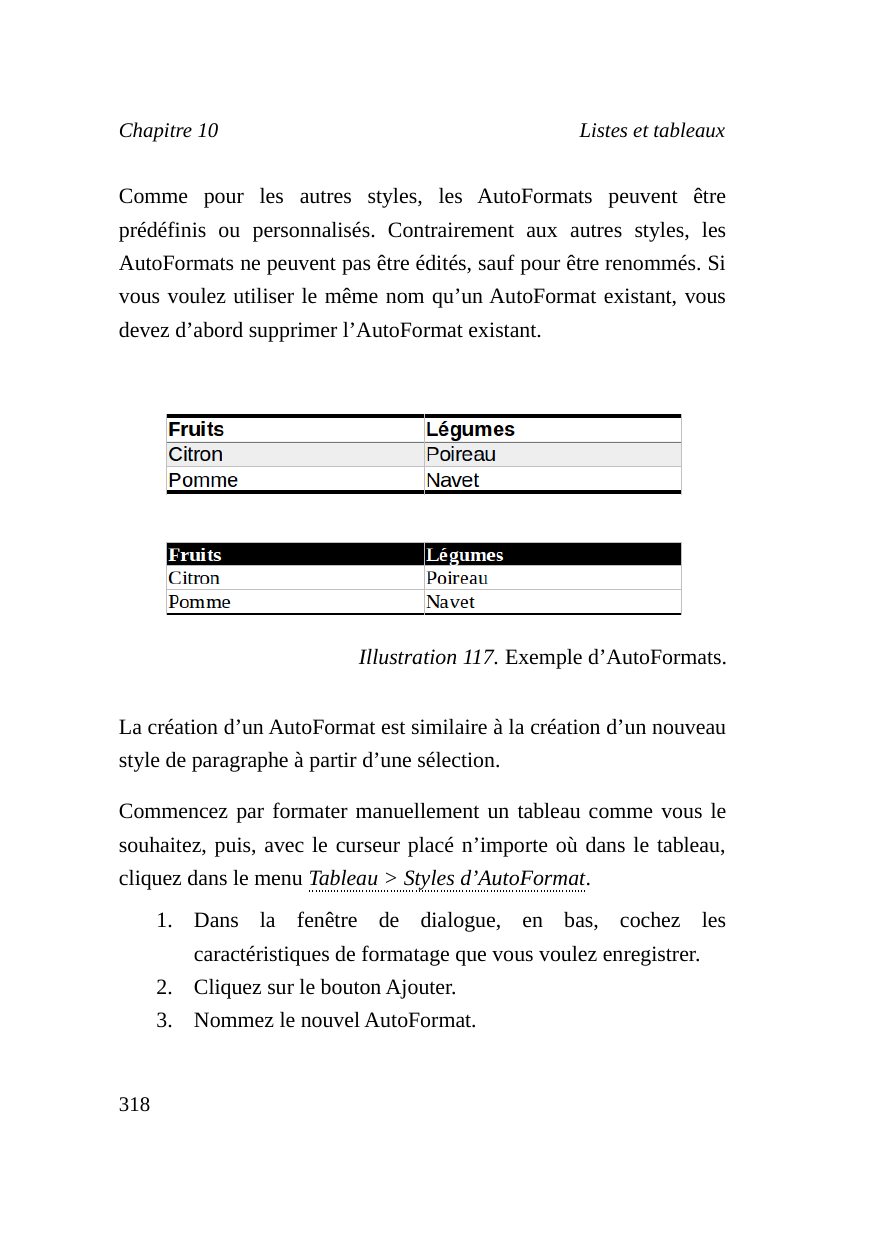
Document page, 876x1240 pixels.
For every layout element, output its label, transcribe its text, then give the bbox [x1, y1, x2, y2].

picture [143, 396, 703, 630]
list Dans la fenêtre de dialogue, en bas, cochez les caractéristiques de formatage que vous voulez enregistrer. [156, 901, 727, 968]
text Comme pour les autres styles, les AutoFormats peuvent être prédéfinis ou personnalisés. Contrairement aux autres styles, les AutoFormats ne peuvent pas être édités, sauf pour être renommés. Si vous voulez utiliser le même nom qu’un AutoFormat existant, vous devez d’abord supprimer l’AutoFormat existant. [119, 177, 727, 344]
text La création d’un AutoFormat est similaire à la création d’un nouveau style de paragraphe à partir d’une sélection. [119, 708, 727, 774]
text Commencez par formater manuellement un tableau comme vous le souhaitez, puis, avec le curseur placé n’importe où dans le tableau, cliquez dans le menu Tableau > Styles d’AutoFormat. [119, 792, 727, 892]
list Cliquez sur le bouton Ajouter. [156, 968, 727, 1001]
list Nommez le nouvel AutoFormat. [156, 1001, 727, 1034]
subtitle Exemple d’AutoFormats. [119, 644, 727, 669]
